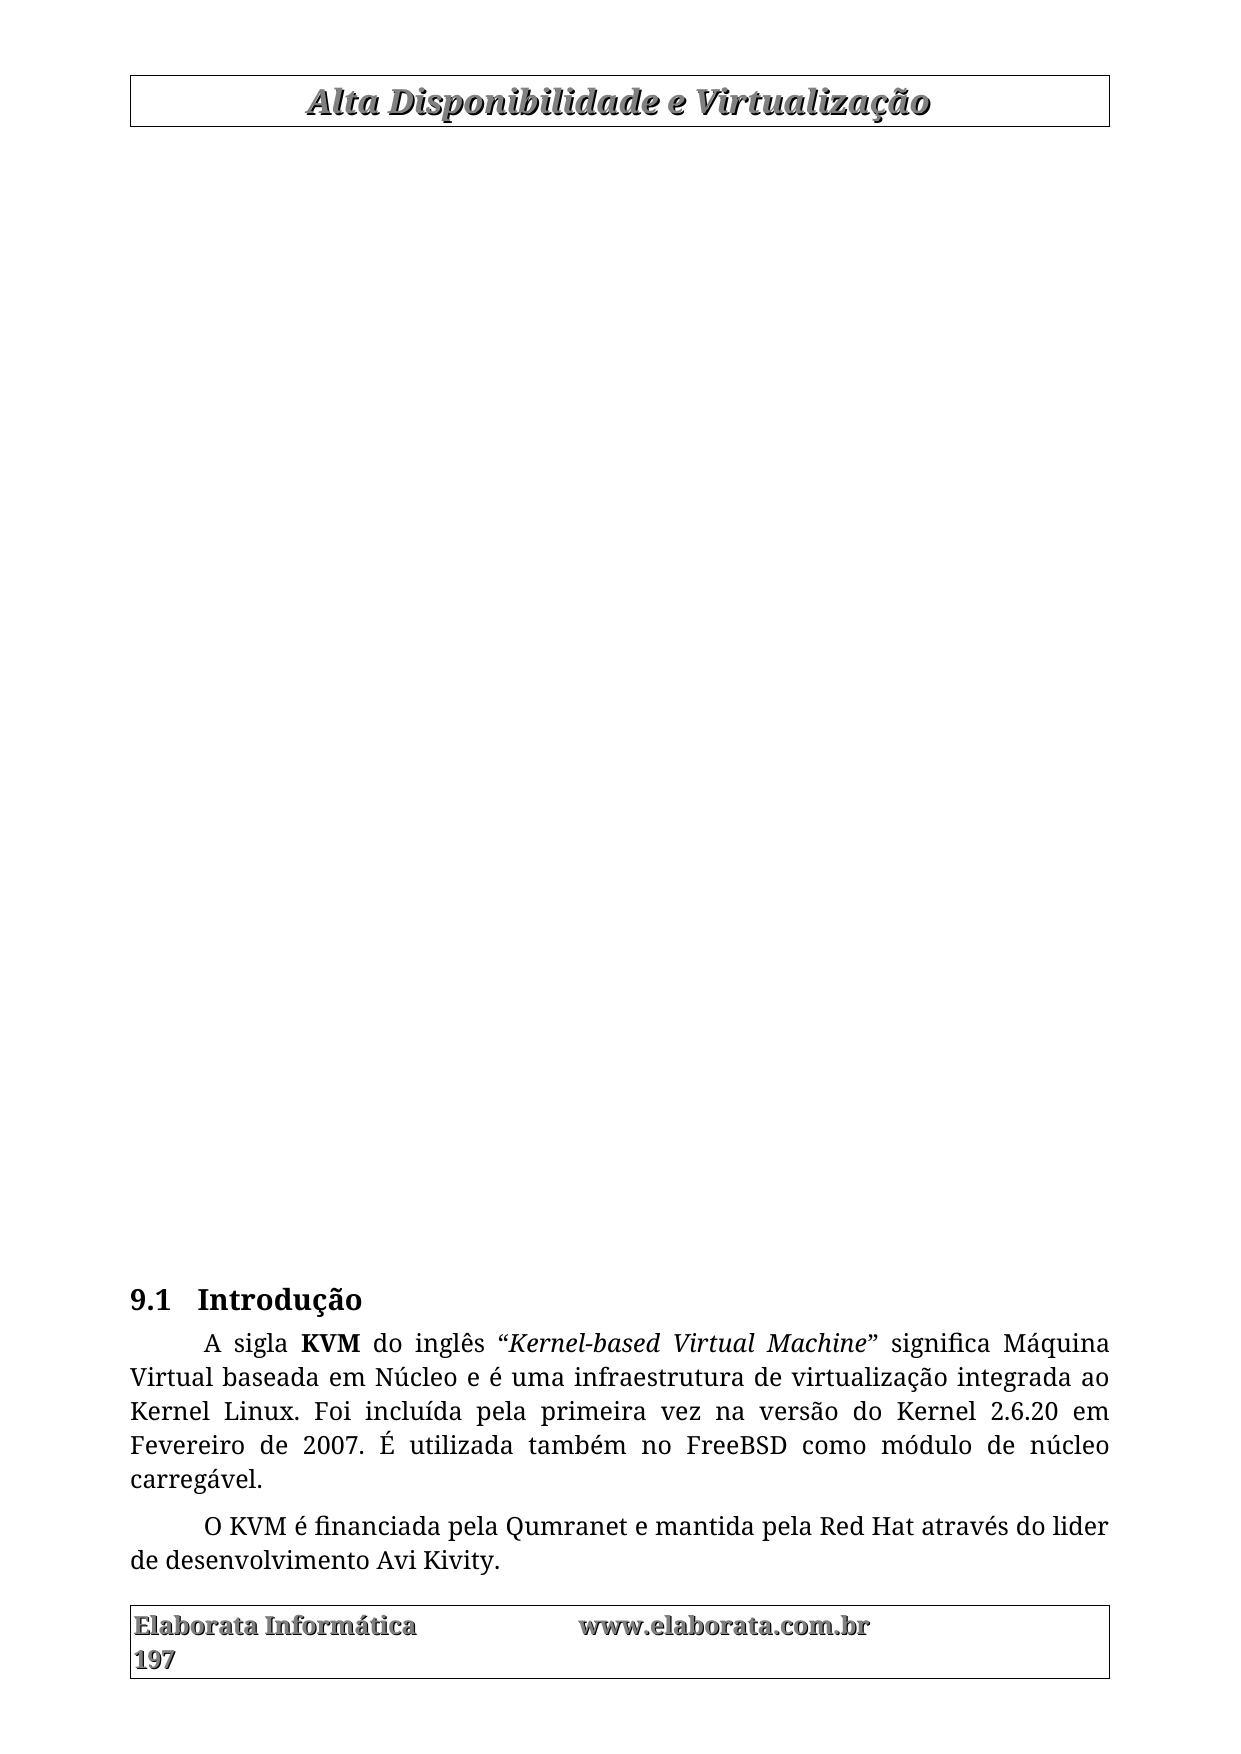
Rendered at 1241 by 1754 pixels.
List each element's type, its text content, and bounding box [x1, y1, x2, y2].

text A sigla KVM do inglês “Kernel-based Virtual Machine” significa Máquina Virtual baseada em Núcleo e é uma infraestrutura de virtualização integrada ao Kernel Linux. Foi incluída pela primeira vez na versão do Kernel 2.6.20 em Fevereiro de 2007. É utilizada também no FreeBSD como módulo de núcleo carregável. [130, 1326, 1110, 1496]
subtitle Introdução [130, 1280, 1110, 1319]
text O KVM é financiada pela Qumranet e mantida pela Red Hat através do lider de desenvolvimento Avi Kivity. [130, 1508, 1110, 1576]
